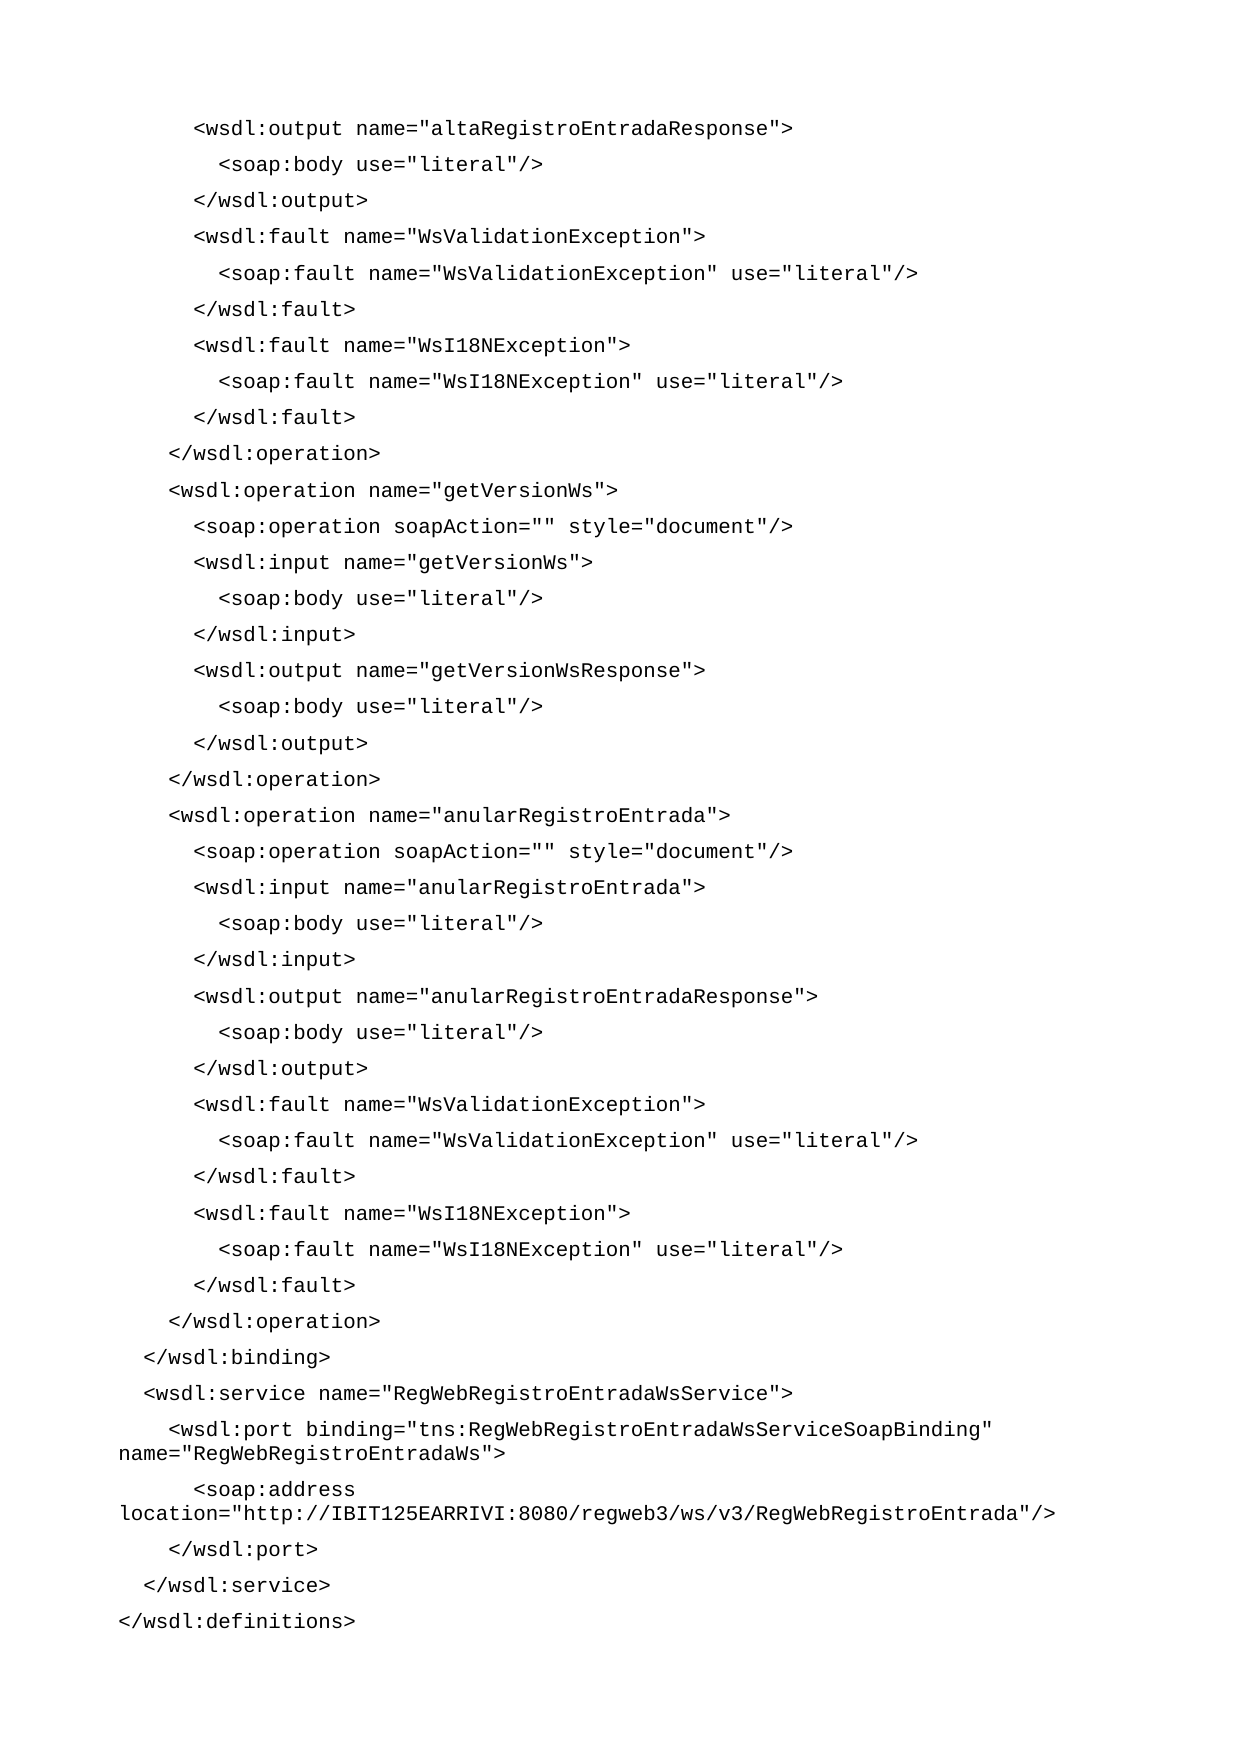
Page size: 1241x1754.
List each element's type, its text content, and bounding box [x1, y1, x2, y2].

text <wsdl:fault name="WsValidationException"> [118, 227, 1122, 250]
text </wsdl:input> [118, 949, 1122, 973]
text <wsdl:output name="altaRegistroEntradaResponse"> [118, 118, 1122, 142]
text <wsdl:fault name="WsI18NException"> [118, 1202, 1122, 1226]
text <soap:body use="literal"/> [118, 696, 1122, 720]
text <wsdl:fault name="WsI18NException"> [118, 335, 1122, 359]
text <soap:fault name="WsValidationException" use="literal"/> [118, 1130, 1122, 1154]
text </wsdl:binding> [118, 1347, 1122, 1371]
text </wsdl:output> [118, 1058, 1122, 1082]
text </wsdl:fault> [118, 1166, 1122, 1190]
text </wsdl:definitions> [118, 1611, 1122, 1635]
text <soap:fault name="WsI18NException" use="literal"/> [118, 371, 1122, 395]
text <soap:operation soapAction="" style="document"/> [118, 841, 1122, 865]
text </wsdl:output> [118, 733, 1122, 756]
text <wsdl:input name="getVersionWs"> [118, 552, 1122, 576]
text </wsdl:fault> [118, 1275, 1122, 1298]
text <wsdl:output name="anularRegistroEntradaResponse"> [118, 986, 1122, 1009]
text </wsdl:operation> [118, 1311, 1122, 1334]
text <wsdl:operation name="getVersionWs"> [118, 479, 1122, 503]
text <wsdl:output name="getVersionWsResponse"> [118, 660, 1122, 684]
text <soap:fault name="WsValidationException" use="literal"/> [118, 263, 1122, 286]
text </wsdl:output> [118, 190, 1122, 214]
text <wsdl:port binding="tns:RegWebRegistroEntradaWsServiceSoapBinding" name="RegWebRegistroEntradaWs"> [118, 1419, 1122, 1467]
text <soap:body use="literal"/> [118, 588, 1122, 612]
text <wsdl:fault name="WsValidationException"> [118, 1094, 1122, 1118]
text <soap:address location="http://IBIT125EARRIVI:8080/regweb3/ws/v3/RegWebRegistroEntrada"/> [118, 1479, 1122, 1526]
text </wsdl:fault> [118, 407, 1122, 431]
text </wsdl:service> [118, 1575, 1122, 1599]
text </wsdl:operation> [118, 443, 1122, 467]
text </wsdl:port> [118, 1539, 1122, 1563]
text </wsdl:fault> [118, 299, 1122, 322]
text <soap:fault name="WsI18NException" use="literal"/> [118, 1239, 1122, 1262]
text <soap:body use="literal"/> [118, 154, 1122, 178]
text <soap:body use="literal"/> [118, 1022, 1122, 1045]
text <soap:operation soapAction="" style="document"/> [118, 516, 1122, 539]
text <wsdl:operation name="anularRegistroEntrada"> [118, 805, 1122, 828]
text </wsdl:operation> [118, 769, 1122, 792]
text </wsdl:input> [118, 624, 1122, 648]
text <soap:body use="literal"/> [118, 913, 1122, 937]
text <wsdl:input name="anularRegistroEntrada"> [118, 877, 1122, 901]
text <wsdl:service name="RegWebRegistroEntradaWsService"> [118, 1383, 1122, 1407]
